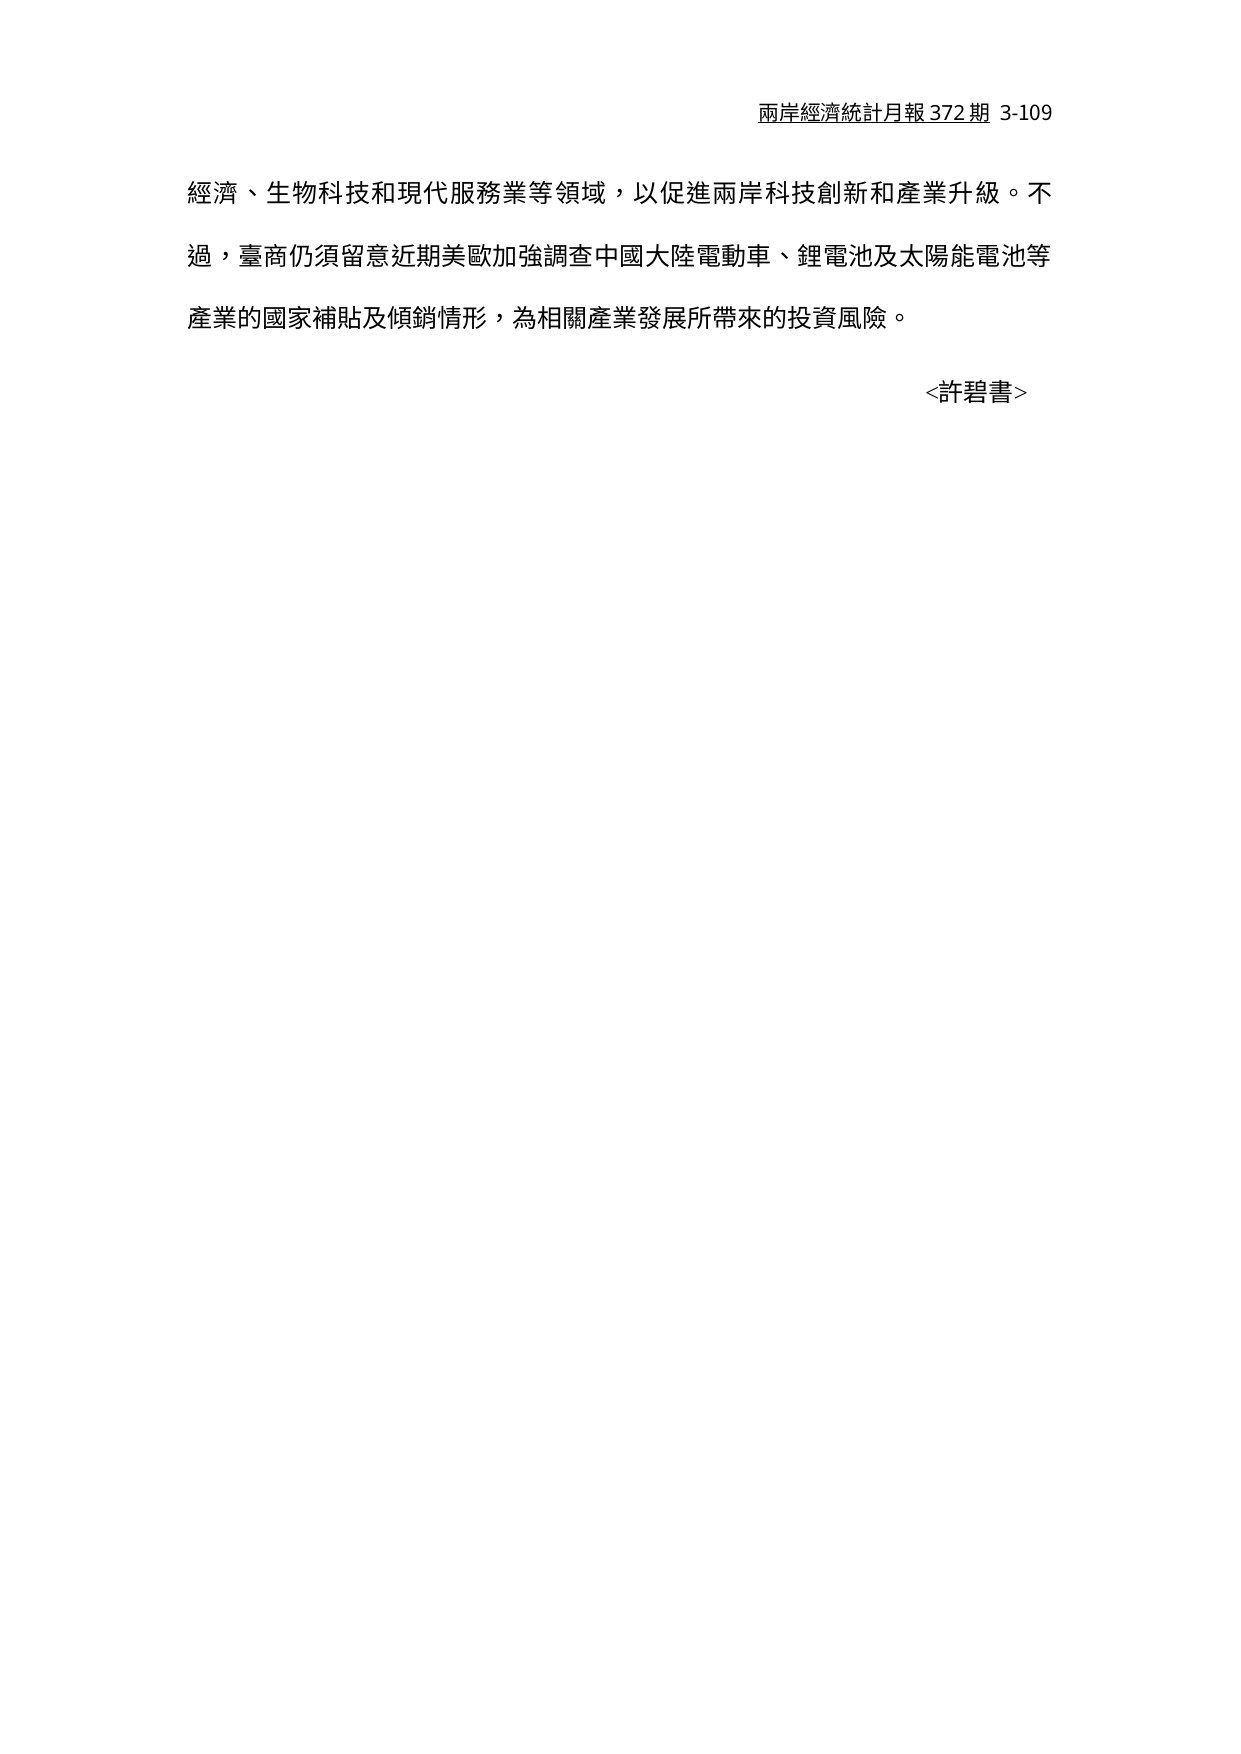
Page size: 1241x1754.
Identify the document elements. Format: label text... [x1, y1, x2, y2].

text <許碧書> [287, 356, 1028, 412]
text 經濟、生物科技和現代服務業等領域，以促進兩岸科技創新和產業升級。不過，臺商仍須留意近期美歐加強調查中國大陸電動車、鋰電池及太陽能電池等產業的國家補貼及傾銷情形，為相關產業發展所帶來的投資風險。 [187, 150, 1053, 337]
